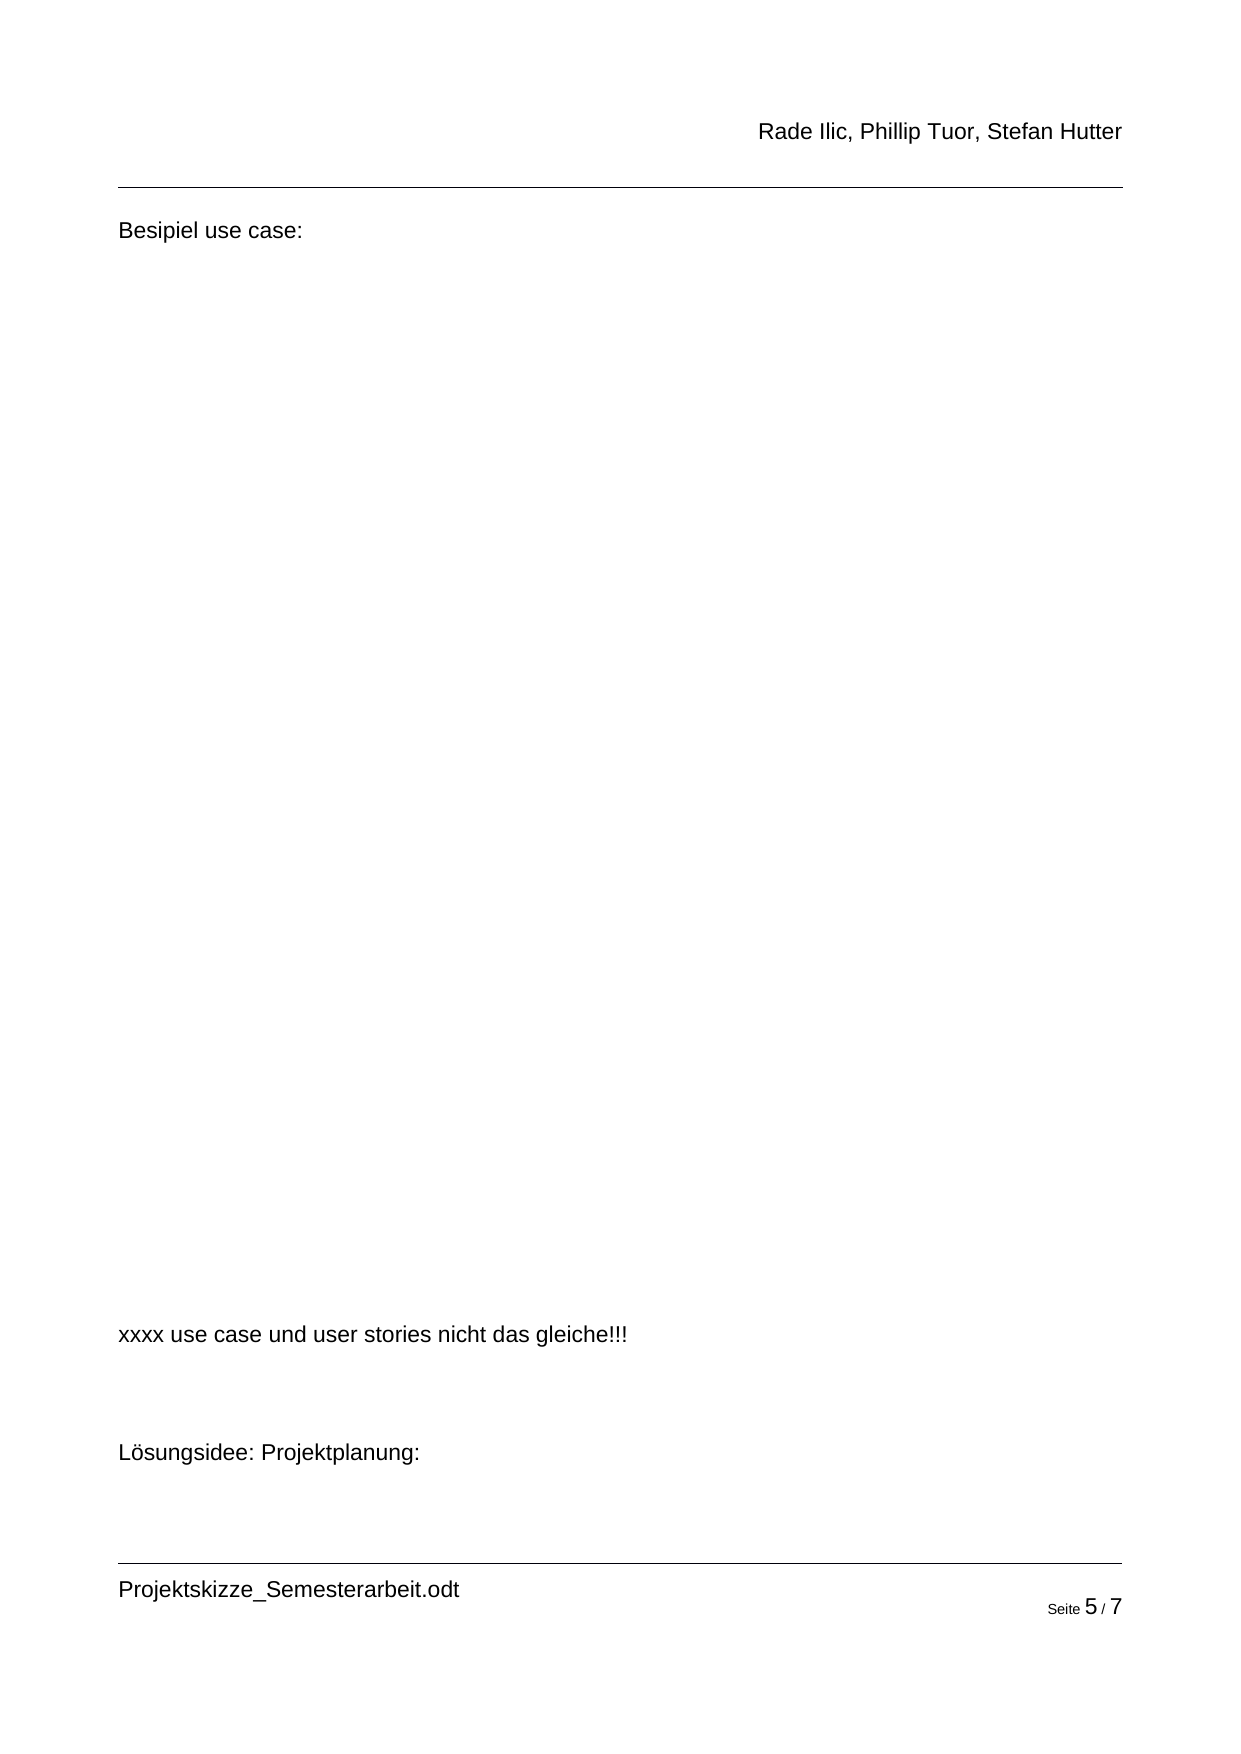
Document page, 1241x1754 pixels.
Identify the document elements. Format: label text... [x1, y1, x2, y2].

text Besipiel use case: [118, 217, 1125, 243]
text xxxx use case und user stories nicht das gleiche!!! [118, 1321, 1122, 1347]
text Lösungsidee: Projektplanung: [118, 1439, 1122, 1466]
